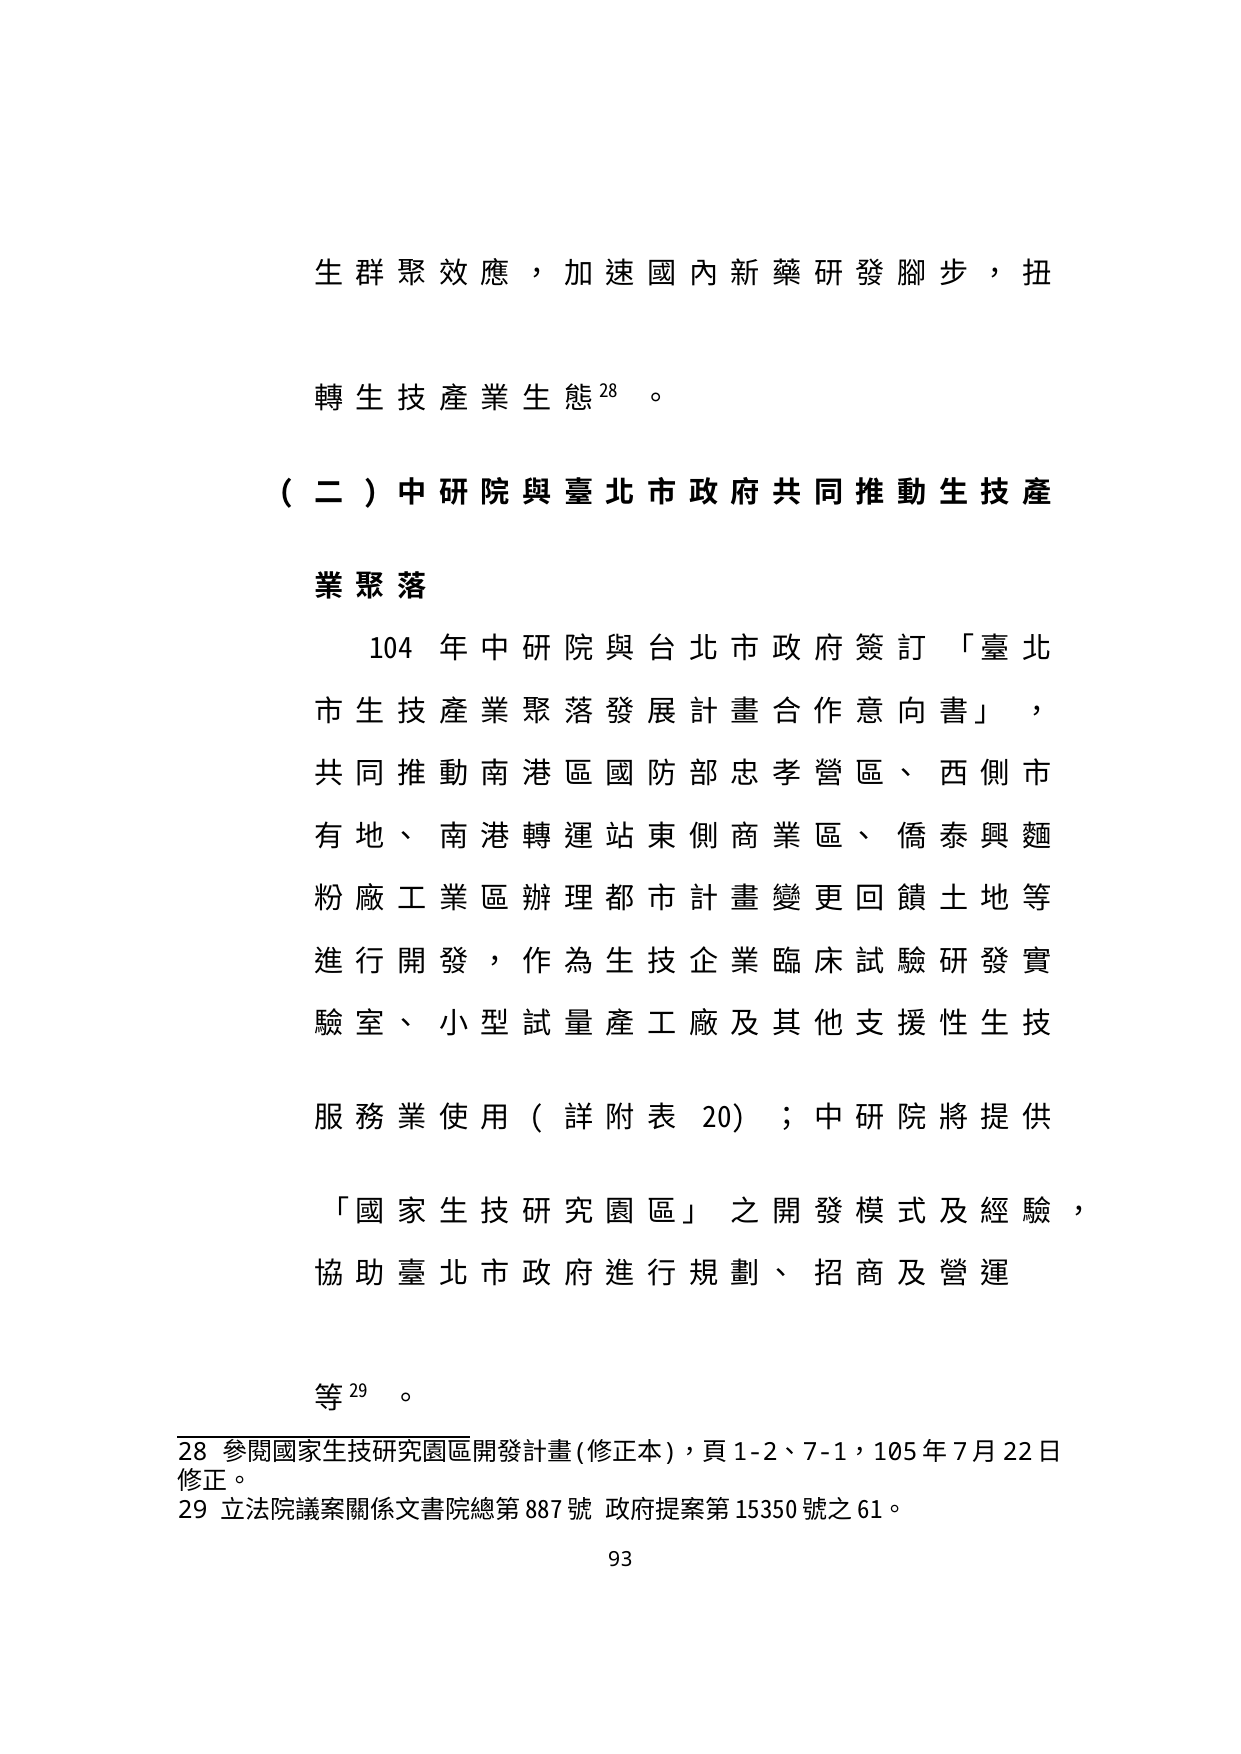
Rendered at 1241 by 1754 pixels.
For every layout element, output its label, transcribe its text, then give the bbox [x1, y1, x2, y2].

text (二)中研院與臺北市政府共同推動生技產業聚落 [242, 417, 1058, 604]
text 104年中研院與台北市政府簽訂「臺北市生技產業聚落發展計畫合作意向書」，共同推動南港區國防部忠孝營區、西側市有地、南港轉運站東側商業區、僑泰興麵粉廠工業區辦理都市計畫變更回饋土地等進行開發，作為生技企業臨床試驗研發實驗室、小型試量產工廠及其他支援性生技服務業使用(詳附表20)；中研院將提供「國家生技研究園區」之開發模式及經驗，協助臺北市政府進行規劃、招商及營運等。 [271, 604, 1058, 1417]
text 生群聚效應，加速國內新藥研發腳步，扭轉生技產業生態。 [271, 229, 1058, 417]
text 立法院議案關係文書院總第887號 政府提案第15350號之61。 [177, 1496, 1063, 1525]
text 參閱國家生技研究園區開發計畫(修正本)，頁1-2、7-1，105年7月22日修正。 [177, 1437, 1063, 1496]
